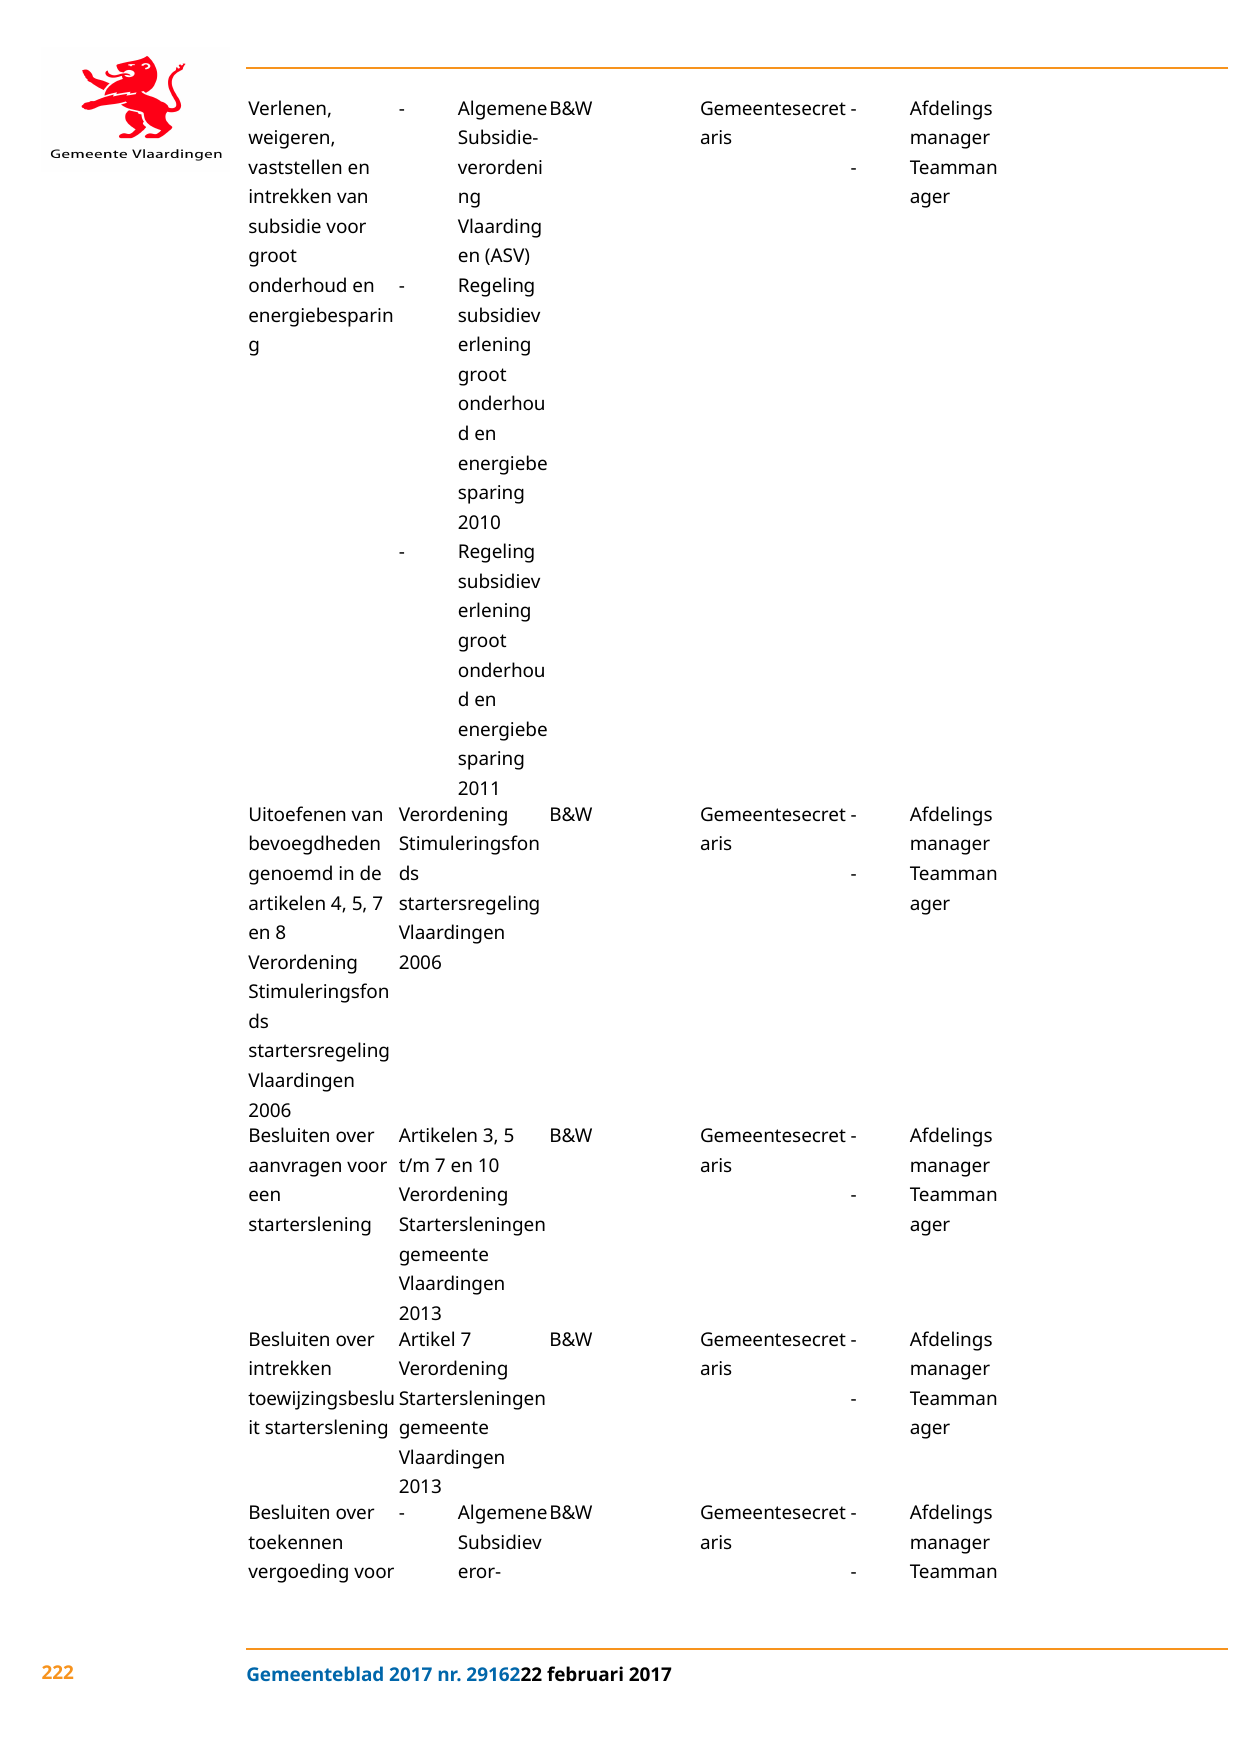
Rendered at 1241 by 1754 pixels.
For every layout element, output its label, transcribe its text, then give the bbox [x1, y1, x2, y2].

table_cell Afdelingsmanager Teamman [850, 1499, 1001, 1584]
table_cell B&W [549, 1326, 700, 1499]
picture [41, 47, 231, 172]
table_cell Verordening Stimuleringsfonds startersregeling Vlaardingen 2006 [399, 801, 549, 1122]
table_cell Gemeentesecretaris [700, 801, 850, 1122]
table_cell Algemene Subsidieveror- [399, 1499, 549, 1584]
table_cell Uitoefenen van bevoegdheden genoemd in de artikelen 4, 5, 7 en 8 Verordening Stimuleringsfonds startersregeling Vlaardingen 2006 [248, 801, 398, 1122]
table_cell Gemeentesecretaris [700, 95, 850, 801]
table_cell Besluiten over intrekken toewijzingsbesluit starterslening [248, 1326, 398, 1499]
table_cell Afdelingsmanager Teammanager [850, 1326, 1001, 1499]
table_cell Afdelingsmanager Teammanager [850, 95, 1001, 801]
table_cell Verlenen, weigeren, vaststellen en intrekken van subsidie voor groot onderhoud en energiebesparing [248, 95, 398, 801]
table_cell Artikelen 3, 5 t/m 7 en 10 Verordening Startersleningen gemeente Vlaardingen 2013 [399, 1123, 549, 1326]
table_cell B&W [549, 801, 700, 1122]
table_cell [1001, 1123, 1152, 1326]
table_cell Gemeentesecretaris [700, 1326, 850, 1499]
table_cell [1001, 95, 1152, 801]
table_cell Afdelingsmanager Teammanager [850, 801, 1001, 1122]
table_cell B&W [549, 1499, 700, 1584]
table_cell [1001, 1326, 1152, 1499]
table_cell [1001, 1499, 1152, 1584]
table_cell Besluiten over aanvragen voor een starterslening [248, 1123, 398, 1326]
table_cell Gemeentesecretaris [700, 1499, 850, 1584]
table_cell B&W [549, 1123, 700, 1326]
table_cell Besluiten over toekennen vergoeding voor [248, 1499, 398, 1584]
table_cell B&W [549, 95, 700, 801]
table_cell Artikel 7 Verordening Startersleningen gemeente Vlaardingen 2013 [399, 1326, 549, 1499]
table_cell Gemeentesecretaris [700, 1123, 850, 1326]
table_cell Afdelingsmanager Teammanager [850, 1123, 1001, 1326]
table_cell Algemene Subsidie-verordening Vlaardingen (ASV) Regeling subsidieverlening groot onderhoud en energiebesparing 2010 Regeling subsidieverlening groot onderhoud en energiebesparing 2011 [399, 95, 549, 801]
table_cell [1001, 801, 1152, 1122]
